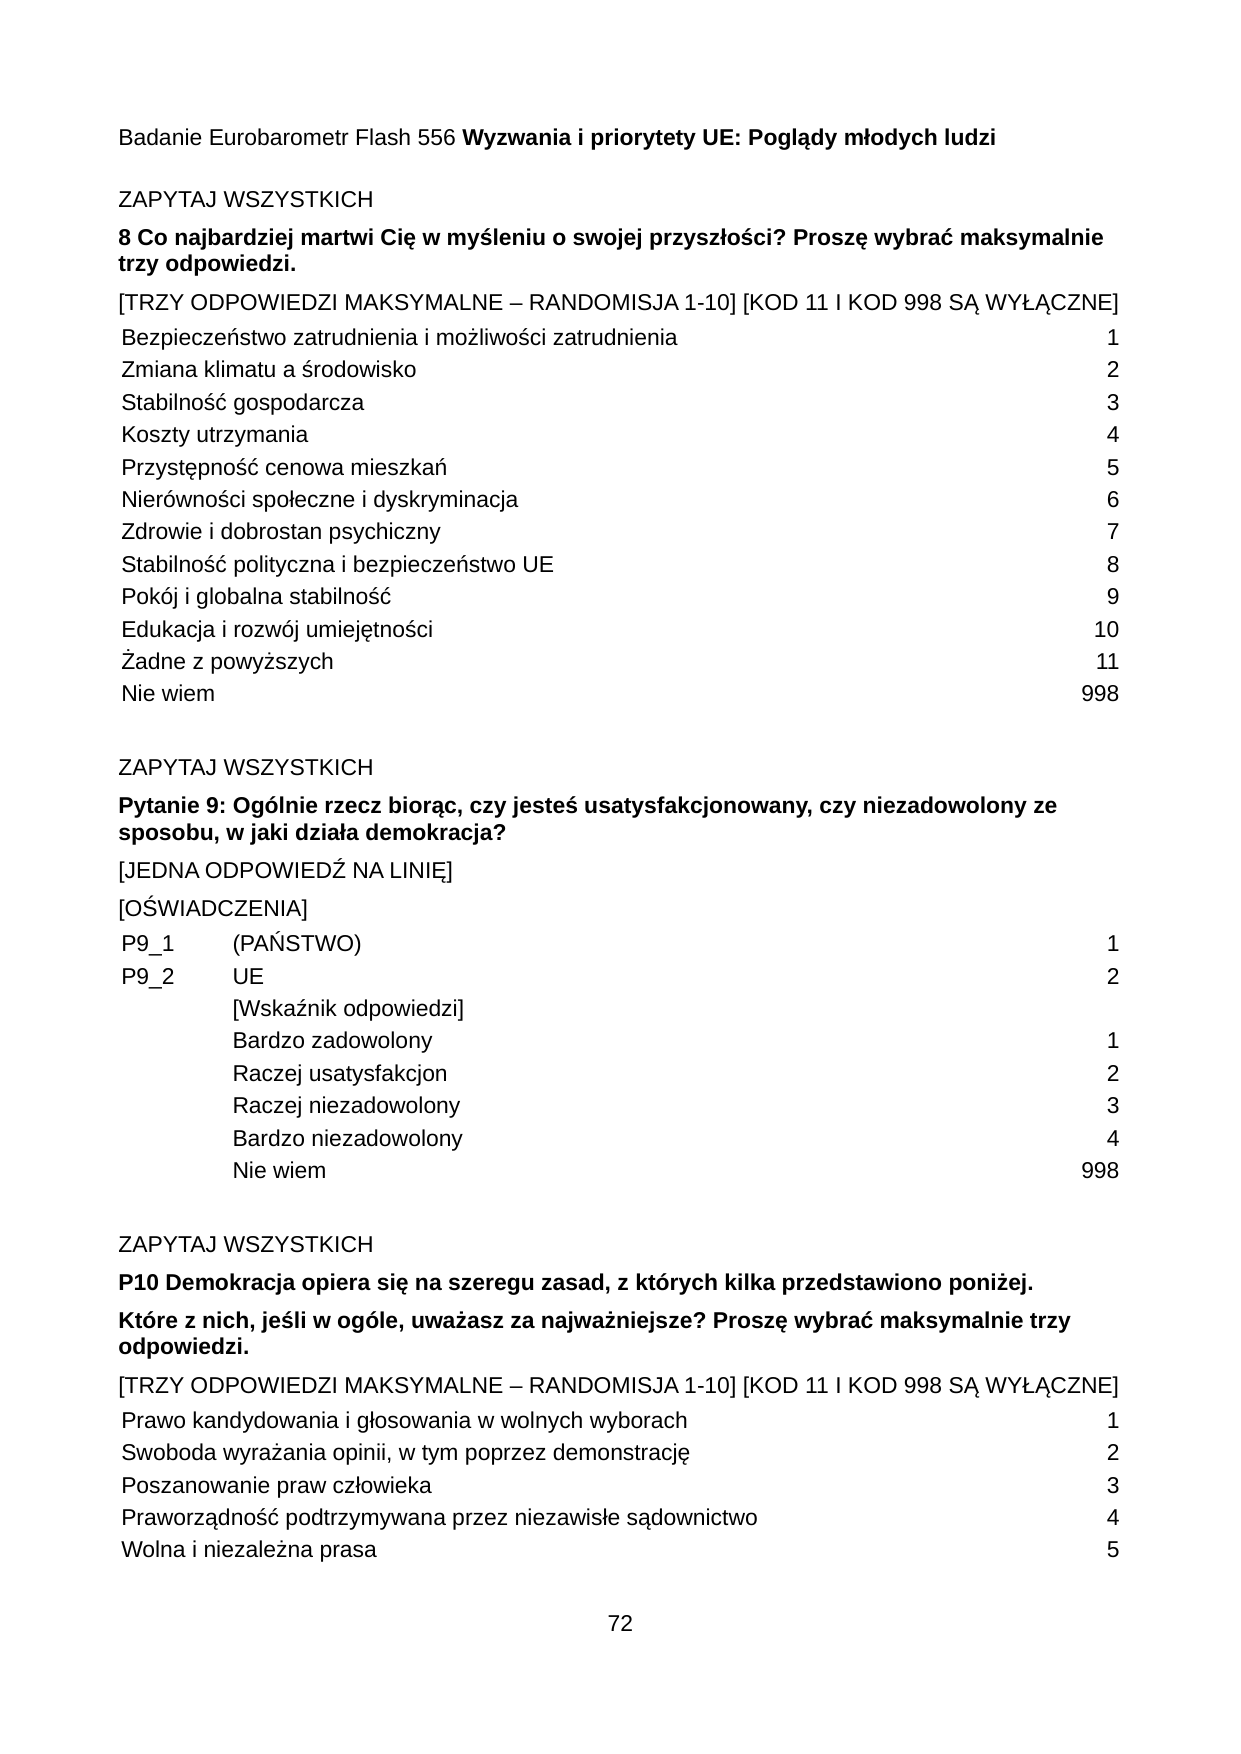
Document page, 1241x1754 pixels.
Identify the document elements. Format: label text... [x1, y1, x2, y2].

table_cell [118, 1122, 229, 1154]
table_cell Stabilność gospodarcza [118, 386, 986, 418]
table_cell 2 [999, 1057, 1122, 1089]
text ZAPYTAJ WSZYSTKICH [118, 1231, 1122, 1257]
table_cell 4 [986, 418, 1122, 451]
table_cell [118, 1154, 229, 1186]
table_cell Raczej usatysfakcjon [229, 1057, 998, 1089]
table_cell 5 [986, 451, 1122, 483]
table_header Bezpieczeństwo zatrudnienia i możliwości zatrudnienia [118, 321, 986, 353]
table_header 1 [999, 927, 1122, 959]
table_cell Pokój i globalna stabilność [118, 580, 986, 612]
table_cell Bardzo niezadowolony [229, 1122, 998, 1154]
table_cell 2 [986, 353, 1122, 386]
table_cell P9_2 [118, 960, 229, 992]
table_cell Żadne z powyższych [118, 645, 986, 677]
text Pytanie 9: Ogólnie rzecz biorąc, czy jesteś usatysfakcjonowany, czy niezadowolony ze sposobu, w jaki działa demokracja? [118, 792, 1122, 845]
table_cell Poszanowanie praw człowieka [118, 1469, 986, 1501]
table_cell Raczej niezadowolony [229, 1089, 998, 1122]
table_cell 7 [986, 515, 1122, 548]
table_cell [Wskaźnik odpowiedzi] [229, 992, 998, 1024]
table_cell 1 [999, 1024, 1122, 1057]
table_cell 998 [999, 1154, 1122, 1186]
table_cell Wolna i niezależna prasa [118, 1534, 986, 1566]
table_header 1 [986, 1404, 1122, 1436]
table_cell Bardzo zadowolony [229, 1024, 998, 1057]
table_cell Koszty utrzymania [118, 418, 986, 451]
text Które z nich, jeśli w ogóle, uważasz za najważniejsze? Proszę wybrać maksymalnie trzy odpowiedzi. [118, 1307, 1122, 1360]
table_cell [999, 992, 1122, 1024]
table_cell 3 [986, 386, 1122, 418]
table_cell [118, 992, 229, 1024]
table_header 1 [986, 321, 1122, 353]
table_cell Edukacja i rozwój umiejętności [118, 613, 986, 645]
table_header Prawo kandydowania i głosowania w wolnych wyborach [118, 1404, 986, 1436]
table_cell [118, 1024, 229, 1057]
table_cell 4 [986, 1501, 1122, 1533]
table_cell Nie wiem [229, 1154, 998, 1186]
table_header (PAŃSTWO) [229, 927, 998, 959]
table_cell Zdrowie i dobrostan psychiczny [118, 515, 986, 548]
text ZAPYTAJ WSZYSTKICH [118, 754, 1122, 780]
table_cell 998 [986, 677, 1122, 710]
table_cell 4 [999, 1122, 1122, 1154]
text 8 Co najbardziej martwi Cię w myśleniu o swojej przyszłości? Proszę wybrać maksymalnie trzy odpowiedzi. [118, 224, 1122, 277]
table_cell 5 [986, 1534, 1122, 1566]
table_cell Nierówności społeczne i dyskryminacja [118, 483, 986, 515]
table_cell Swoboda wyrażania opinii, w tym poprzez demonstrację [118, 1436, 986, 1469]
table_cell 2 [999, 960, 1122, 992]
table_cell Stabilność polityczna i bezpieczeństwo UE [118, 548, 986, 580]
text [TRZY ODPOWIEDZI MAKSYMALNE – RANDOMISJA 1-10] [KOD 11 I KOD 998 SĄ WYŁĄCZNE] [118, 1372, 1122, 1398]
table_cell 3 [986, 1469, 1122, 1501]
table_cell Praworządność podtrzymywana przez niezawisłe sądownictwo [118, 1501, 986, 1533]
text [JEDNA ODPOWIEDŹ NA LINIĘ] [118, 857, 1122, 883]
table_cell UE [229, 960, 998, 992]
table_cell [118, 1057, 229, 1089]
text ZAPYTAJ WSZYSTKICH [118, 186, 1122, 212]
table_cell 9 [986, 580, 1122, 612]
table_cell 11 [986, 645, 1122, 677]
table_cell Nie wiem [118, 677, 986, 710]
table_cell 6 [986, 483, 1122, 515]
text [TRZY ODPOWIEDZI MAKSYMALNE – RANDOMISJA 1-10] [KOD 11 I KOD 998 SĄ WYŁĄCZNE] [118, 289, 1122, 315]
table_header P9_1 [118, 927, 229, 959]
table_cell 2 [986, 1436, 1122, 1469]
table_cell 8 [986, 548, 1122, 580]
table_cell [118, 1089, 229, 1122]
table_cell Zmiana klimatu a środowisko [118, 353, 986, 386]
table_cell Przystępność cenowa mieszkań [118, 451, 986, 483]
table_cell 10 [986, 613, 1122, 645]
text [OŚWIADCZENIA] [118, 895, 1122, 921]
table_cell 3 [999, 1089, 1122, 1122]
text P10 Demokracja opiera się na szeregu zasad, z których kilka przedstawiono poniżej. [118, 1269, 1122, 1295]
